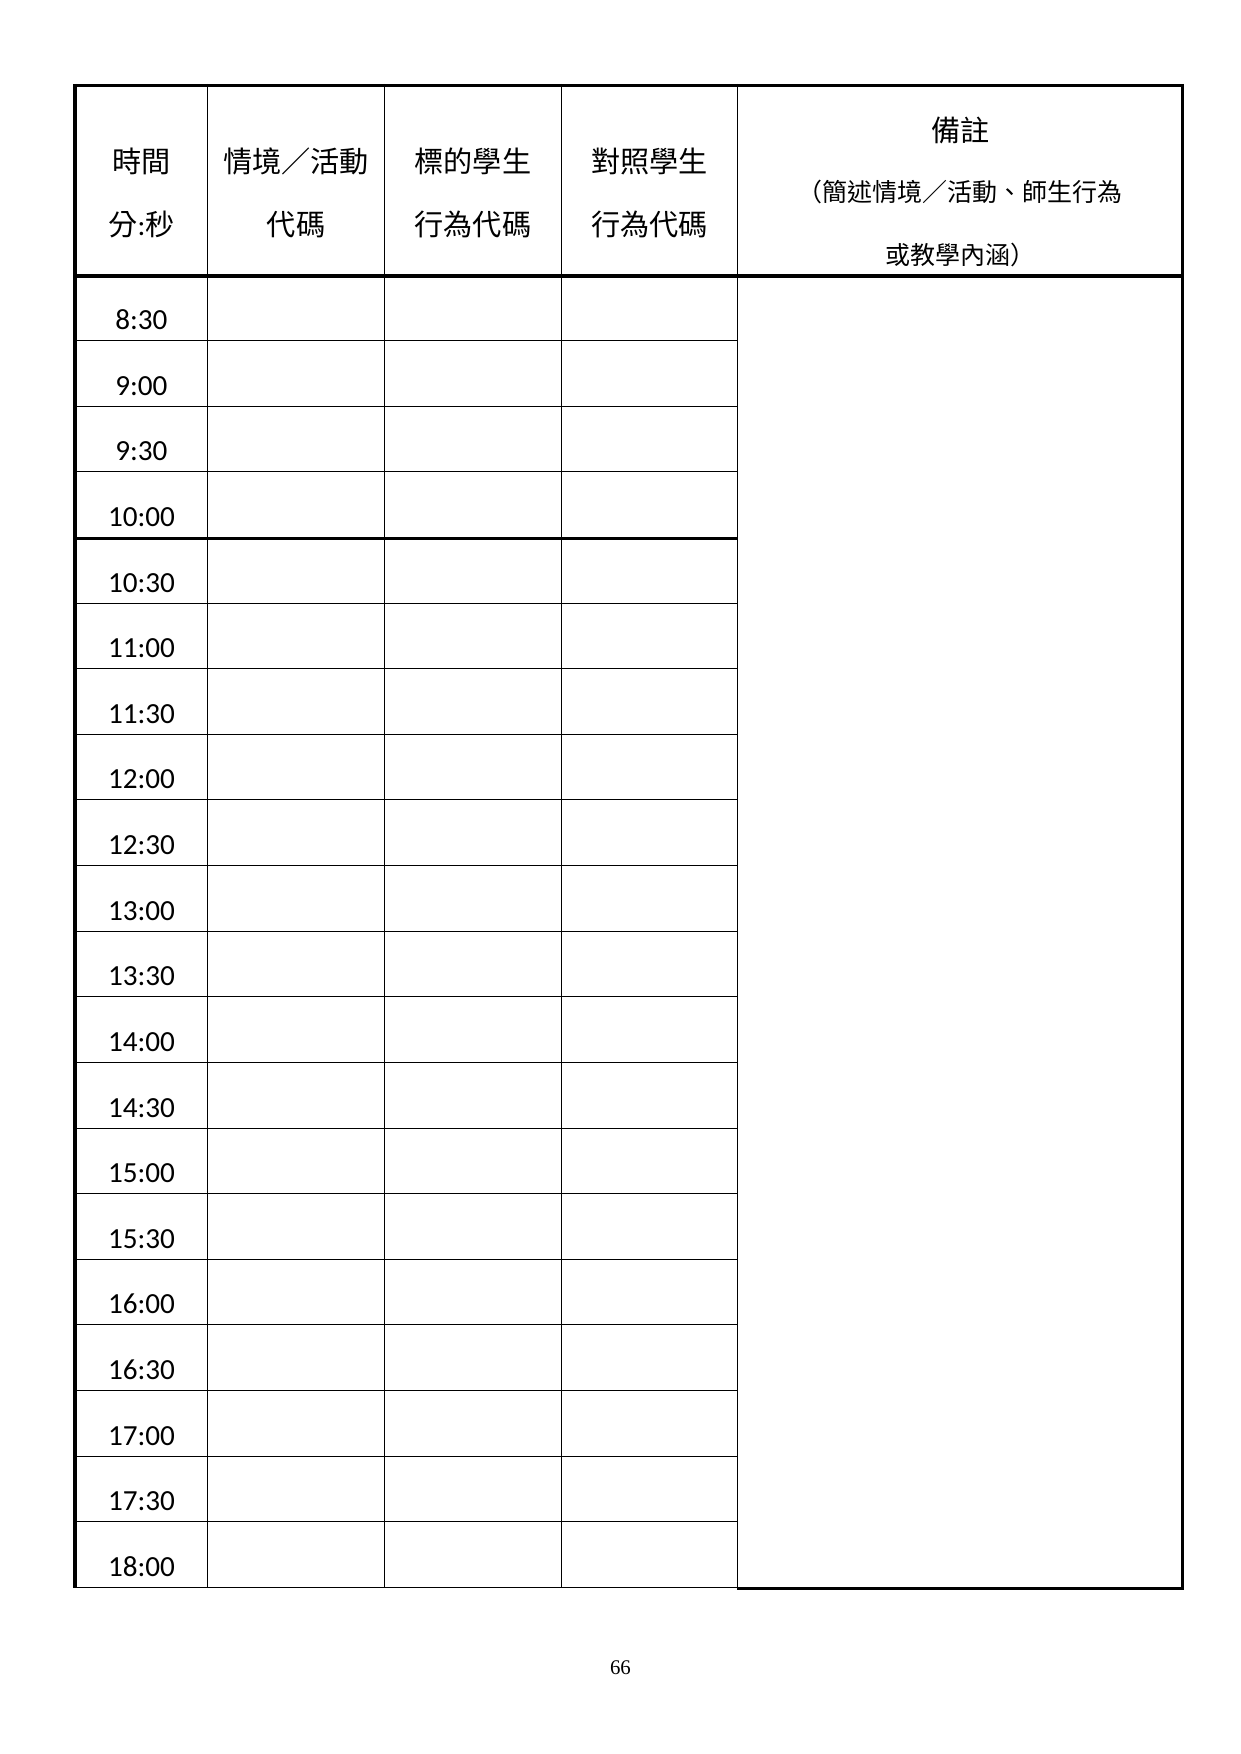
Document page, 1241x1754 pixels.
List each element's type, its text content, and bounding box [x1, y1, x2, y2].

table_cell [385, 866, 561, 931]
table_cell 12:00 [77, 735, 207, 799]
table_cell [562, 997, 737, 1062]
table_cell [208, 735, 384, 799]
table_header 備註 （簡述情境∕活動、師生行為 或教學內涵） [738, 87, 1181, 274]
table_cell [562, 1325, 737, 1390]
table_cell 15:30 [77, 1194, 207, 1259]
table_cell 8:30 [77, 278, 207, 340]
table_cell 13:00 [77, 866, 207, 931]
table_cell [208, 1457, 384, 1521]
table_cell [562, 472, 737, 537]
table_header 對照學生 行為代碼 [562, 87, 737, 274]
table_cell [385, 1260, 561, 1324]
table_cell [562, 1194, 737, 1259]
table_cell [385, 604, 561, 668]
table_cell [562, 540, 737, 602]
table_cell [562, 669, 737, 734]
table_cell [562, 866, 737, 931]
table_cell [208, 932, 384, 996]
table_cell [562, 1063, 737, 1127]
table_cell [208, 278, 384, 340]
table_cell [562, 278, 737, 340]
table_cell [385, 1522, 561, 1587]
table_cell 14:30 [77, 1063, 207, 1127]
table_cell [208, 800, 384, 865]
table_cell [562, 604, 737, 668]
table_cell 16:30 [77, 1325, 207, 1390]
table_cell 15:00 [77, 1129, 207, 1193]
table_cell [738, 278, 1181, 1587]
table_header 情境∕活動 代碼 [208, 87, 384, 274]
table_cell [562, 1129, 737, 1193]
table_cell [208, 669, 384, 734]
table_cell [208, 997, 384, 1062]
table_cell 17:00 [77, 1391, 207, 1456]
table_cell [385, 800, 561, 865]
table_cell [562, 1391, 737, 1456]
table_cell 18:00 [77, 1522, 207, 1587]
table_cell [208, 604, 384, 668]
table_cell [385, 735, 561, 799]
table_cell 11:30 [77, 669, 207, 734]
table_cell 9:00 [77, 341, 207, 406]
table_cell [208, 1391, 384, 1456]
table_cell 9:30 [77, 407, 207, 471]
table_cell 17:30 [77, 1457, 207, 1521]
table_cell [385, 1194, 561, 1259]
table_cell [208, 1325, 384, 1390]
table_cell [562, 1522, 737, 1587]
table_cell [208, 341, 384, 406]
table_cell [562, 1260, 737, 1324]
table_cell [562, 407, 737, 471]
table_cell [385, 932, 561, 996]
table_cell 13:30 [77, 932, 207, 996]
table_cell [208, 407, 384, 471]
table_cell [562, 735, 737, 799]
table_cell [208, 1063, 384, 1127]
table_cell 10:30 [77, 540, 207, 602]
table_header 時間 分:秒 [77, 87, 207, 274]
table_cell [208, 1129, 384, 1193]
table_cell [208, 472, 384, 537]
table_cell [385, 341, 561, 406]
table_cell [562, 932, 737, 996]
table_cell [208, 540, 384, 602]
table_cell [208, 1260, 384, 1324]
table_cell 14:00 [77, 997, 207, 1062]
table_cell [562, 341, 737, 406]
table_cell 16:00 [77, 1260, 207, 1324]
table_cell [385, 1391, 561, 1456]
table_cell [385, 540, 561, 602]
table_cell [385, 1129, 561, 1193]
table_cell [385, 1063, 561, 1127]
table_cell [385, 1457, 561, 1521]
table_cell [385, 472, 561, 537]
table_cell [208, 1522, 384, 1587]
table_cell 12:30 [77, 800, 207, 865]
table_cell [562, 800, 737, 865]
table_cell [385, 1325, 561, 1390]
table_cell [385, 407, 561, 471]
table_cell [385, 278, 561, 340]
table_cell [208, 866, 384, 931]
table_cell [208, 1194, 384, 1259]
table_cell [385, 997, 561, 1062]
table_cell [385, 669, 561, 734]
table_header 標的學生 行為代碼 [385, 87, 561, 274]
table_cell [562, 1457, 737, 1521]
table_cell 11:00 [77, 604, 207, 668]
table_cell 10:00 [77, 472, 207, 537]
